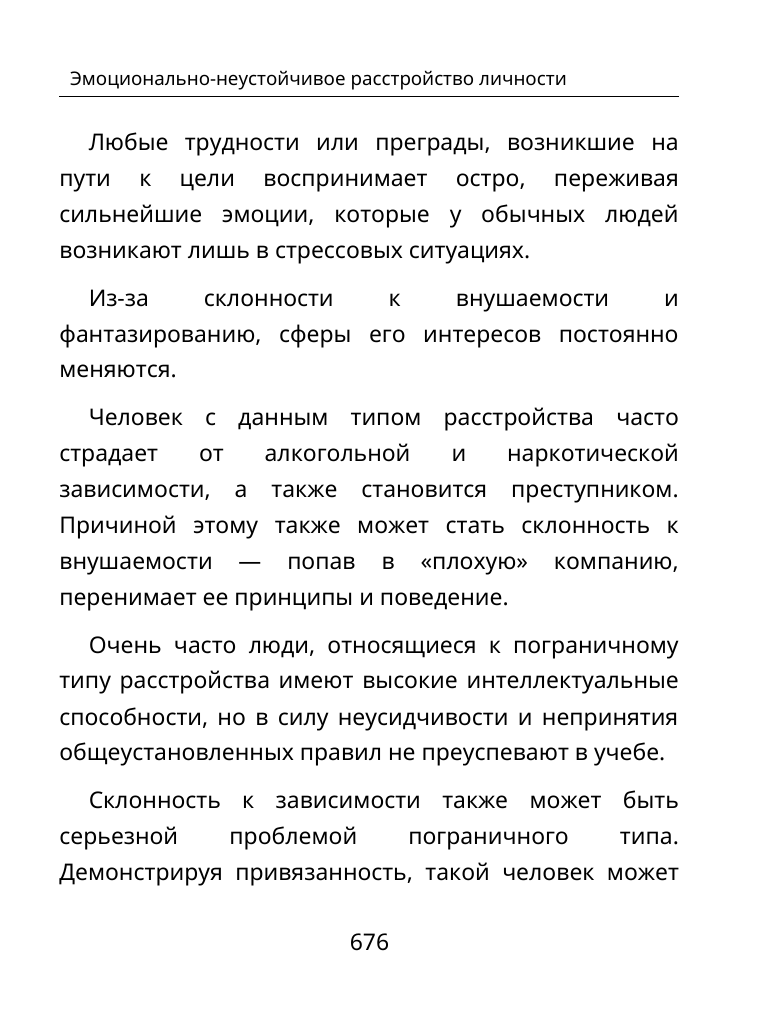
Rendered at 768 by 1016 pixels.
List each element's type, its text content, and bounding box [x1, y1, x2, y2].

text Любые трудности или преграды, возникшие на пути к цели воспринимает остро, переживая сильнейшие эмоции, которые у обычных людей возникают лишь в стрессовых ситуациях. [59, 126, 679, 265]
text Человек с данным типом расстройства часто страдает от алкогольной и наркотической зависимости, а также становится преступником. Причиной этому также может стать склонность к внушаемости — попав в «плохую» компанию, перенимает ее принципы и поведение. [59, 401, 679, 612]
text Очень часто люди, относящиеся к пограничному типу расстройства имеют высокие интеллектуальные способности, но в силу неусидчивости и непринятия общеустановленных правил не преуспевают в учебе. [59, 628, 679, 768]
text Склонность к зависимости также может быть серьезной проблемой пограничного типа. Демонстрируя привязанность, такой человек может [59, 784, 679, 887]
text Из-за склонности к внушаемости и фантазированию, сферы его интересов постоянно меняются. [59, 282, 679, 385]
